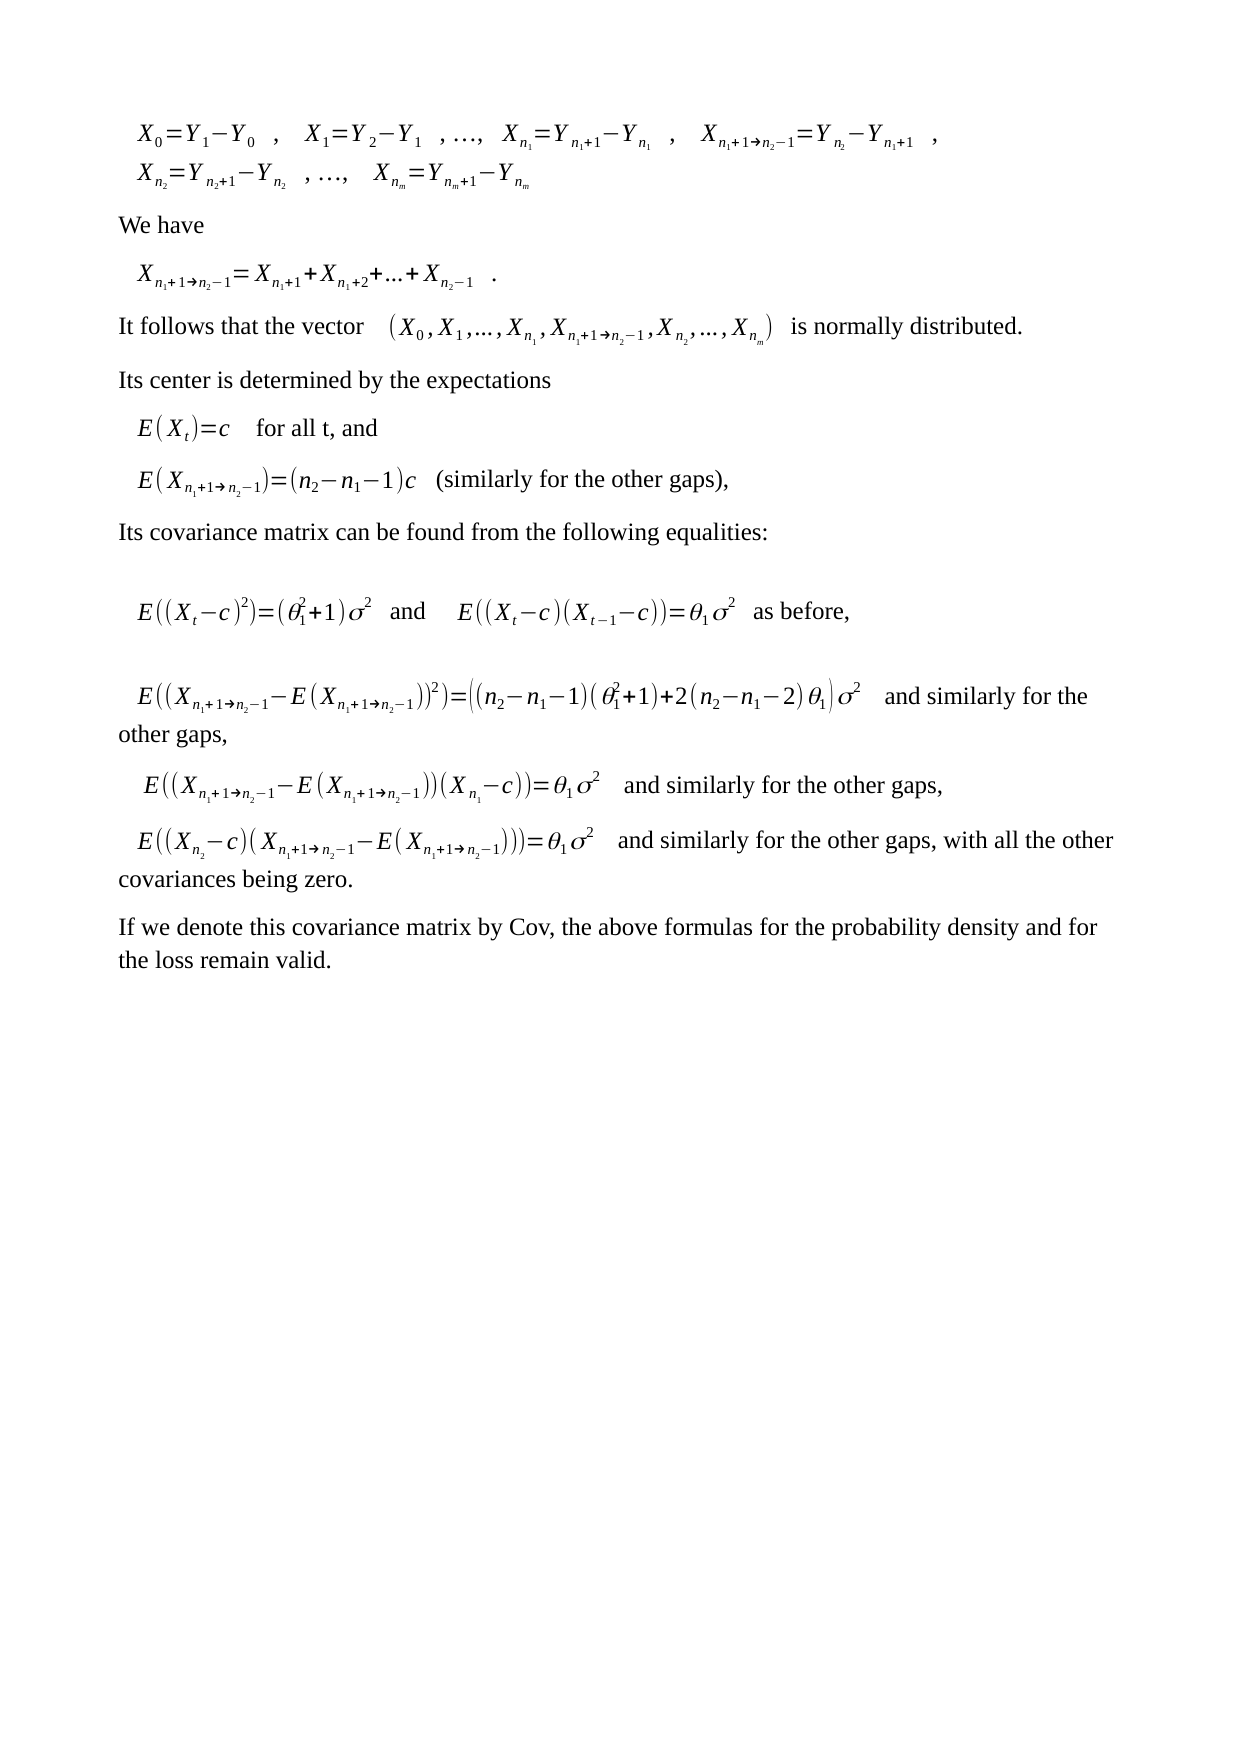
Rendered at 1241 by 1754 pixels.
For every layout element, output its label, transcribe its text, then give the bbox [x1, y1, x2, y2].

text We have [118, 210, 1122, 239]
text and similarly for the other gaps, with all the other covariances being zero. [118, 823, 1122, 893]
text and similarly for the other gaps, [118, 676, 1122, 748]
text and similarly for the other gaps, [118, 767, 1122, 804]
text Its covariance matrix can be found from the following equalities: [118, 517, 1122, 546]
text and as before, [118, 594, 1122, 629]
text (similarly for the other gaps), [118, 464, 1122, 499]
text If we denote this covariance matrix by Cov, the above formulas for the probability density and for the loss remain valid. [118, 912, 1122, 974]
text It follows that the vector is normally distributed. [118, 311, 1122, 346]
text for all t, and [118, 413, 1122, 445]
text Its center is determined by the expectations [118, 365, 1122, 394]
text . [118, 258, 1122, 293]
text , , …,, , , …, [118, 118, 1122, 192]
